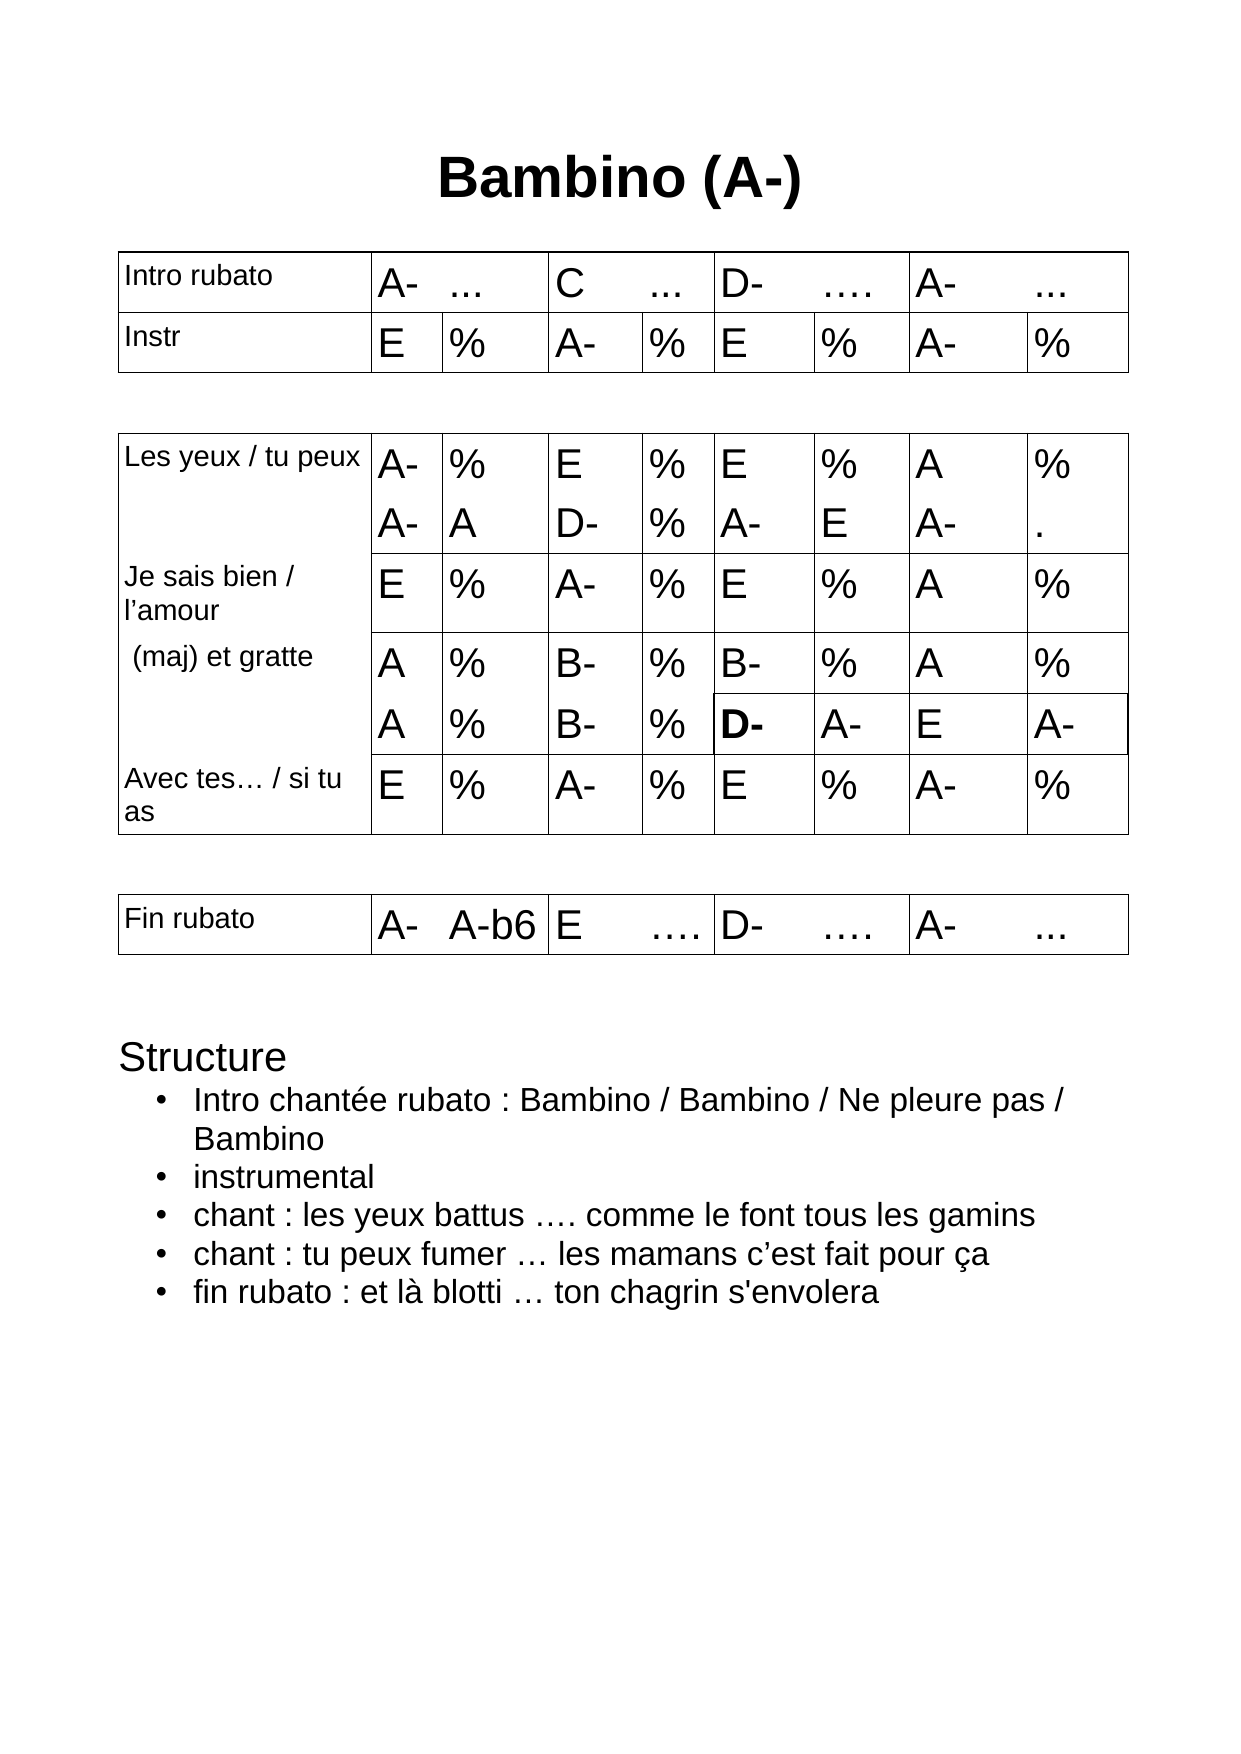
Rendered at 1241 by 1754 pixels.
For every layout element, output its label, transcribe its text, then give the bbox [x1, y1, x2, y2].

table_cell % [643, 313, 714, 372]
table_cell % [1028, 633, 1128, 692]
table_cell [1028, 835, 1128, 894]
table_cell [1028, 373, 1128, 433]
table_cell % [815, 313, 909, 372]
table_header Intro rubato [119, 253, 371, 312]
table_cell A- [910, 313, 1027, 372]
table_cell E [815, 493, 909, 552]
table_cell . [1028, 493, 1128, 552]
text Structure [118, 1032, 1122, 1080]
table_cell % [815, 434, 909, 493]
table_cell A [443, 493, 548, 552]
table_header …. [815, 253, 909, 312]
table_cell E [372, 554, 442, 632]
table_cell % [1028, 554, 1128, 632]
list chant : tu peux fumer … les mamans c’est fait pour ça [156, 1234, 1122, 1273]
table_cell B- [715, 633, 814, 692]
table_header ... [643, 253, 714, 312]
table_cell [443, 835, 549, 894]
table_cell [549, 373, 643, 433]
table_cell A [372, 693, 442, 753]
table_cell [119, 493, 371, 552]
table_cell A- [549, 313, 642, 372]
table_cell E [549, 895, 643, 954]
table_cell A- [1028, 694, 1127, 753]
table_cell % [643, 633, 714, 692]
table_cell A [910, 633, 1027, 692]
table_cell …. [643, 895, 714, 954]
table_cell E [549, 434, 642, 493]
table_cell A- [372, 434, 442, 493]
table_cell E [715, 313, 814, 372]
table_cell A- [549, 755, 642, 833]
table_cell % [443, 313, 548, 372]
table_cell A- [815, 694, 909, 753]
table_cell [643, 373, 714, 433]
table_cell [909, 373, 1028, 433]
table_cell D- [549, 493, 642, 552]
title Bambino (A-) [118, 143, 1122, 210]
table_cell [643, 835, 714, 894]
table_cell A- [715, 493, 814, 552]
table_cell % [643, 493, 714, 552]
table_cell [443, 373, 549, 433]
table_cell % [1028, 434, 1128, 493]
table_header ... [443, 253, 548, 312]
table_cell A- [372, 493, 442, 552]
table_cell % [443, 554, 548, 632]
table_cell Les yeux / tu peux [119, 434, 371, 493]
table_cell E [372, 313, 442, 372]
table_cell % [1028, 755, 1128, 833]
table_cell [118, 835, 371, 894]
table_cell % [815, 554, 909, 632]
table_cell [118, 373, 371, 433]
table_cell [714, 373, 814, 433]
table_header C [549, 253, 643, 312]
table_cell [371, 835, 443, 894]
table_cell ... [1028, 895, 1128, 954]
table_cell A- [910, 755, 1027, 833]
table_cell Fin rubato [119, 895, 371, 954]
list chant : les yeux battus …. comme le font tous les gamins [156, 1196, 1122, 1234]
list fin rubato : et là blotti … ton chagrin s'envolera [156, 1273, 1122, 1311]
table_cell [119, 693, 371, 753]
table_cell % [643, 755, 714, 833]
table_cell A [910, 434, 1027, 493]
table_cell A [372, 633, 442, 692]
table_cell [371, 373, 443, 433]
table_cell Je sais bien / l’amour [119, 553, 371, 632]
list instrumental [156, 1157, 1122, 1196]
table_cell [714, 835, 814, 894]
table_header ... [1028, 253, 1128, 312]
table_cell E [372, 755, 442, 833]
table_cell B- [549, 693, 642, 753]
table_cell E [715, 434, 814, 493]
table_cell …. [815, 895, 909, 954]
table_header A- [910, 253, 1028, 312]
table_cell B- [549, 633, 642, 692]
table_header A- [372, 253, 443, 312]
table_cell [909, 835, 1028, 894]
table_cell A- [372, 895, 443, 954]
table_cell [815, 835, 909, 894]
table_cell A [910, 554, 1027, 632]
table_cell % [443, 755, 548, 833]
table_cell Instr [119, 313, 371, 372]
table_cell % [643, 554, 714, 632]
list Intro chantée rubato : Bambino / Bambino / Ne pleure pas / Bambino [156, 1080, 1122, 1157]
table_cell % [815, 633, 909, 692]
table_cell % [643, 434, 714, 493]
table_header D- [715, 253, 814, 312]
table_cell [549, 835, 643, 894]
table_cell [815, 373, 909, 433]
table_cell (maj) et gratte [119, 632, 371, 692]
table_cell % [1028, 313, 1128, 372]
table_cell % [815, 755, 909, 833]
table_cell D- [715, 694, 814, 753]
table_cell E [910, 694, 1027, 753]
table_cell A- [910, 493, 1027, 552]
table_cell % [443, 633, 548, 692]
table_cell % [443, 693, 548, 753]
table_cell D- [715, 895, 814, 954]
table_cell % [443, 434, 548, 493]
table_cell A- [910, 895, 1028, 954]
table_cell Avec tes… / si tu as [119, 754, 371, 833]
table_cell E [715, 554, 814, 632]
table_cell A- [549, 554, 642, 632]
table_cell % [643, 693, 713, 753]
table_cell E [715, 755, 814, 833]
table_cell A-b6 [443, 895, 548, 954]
